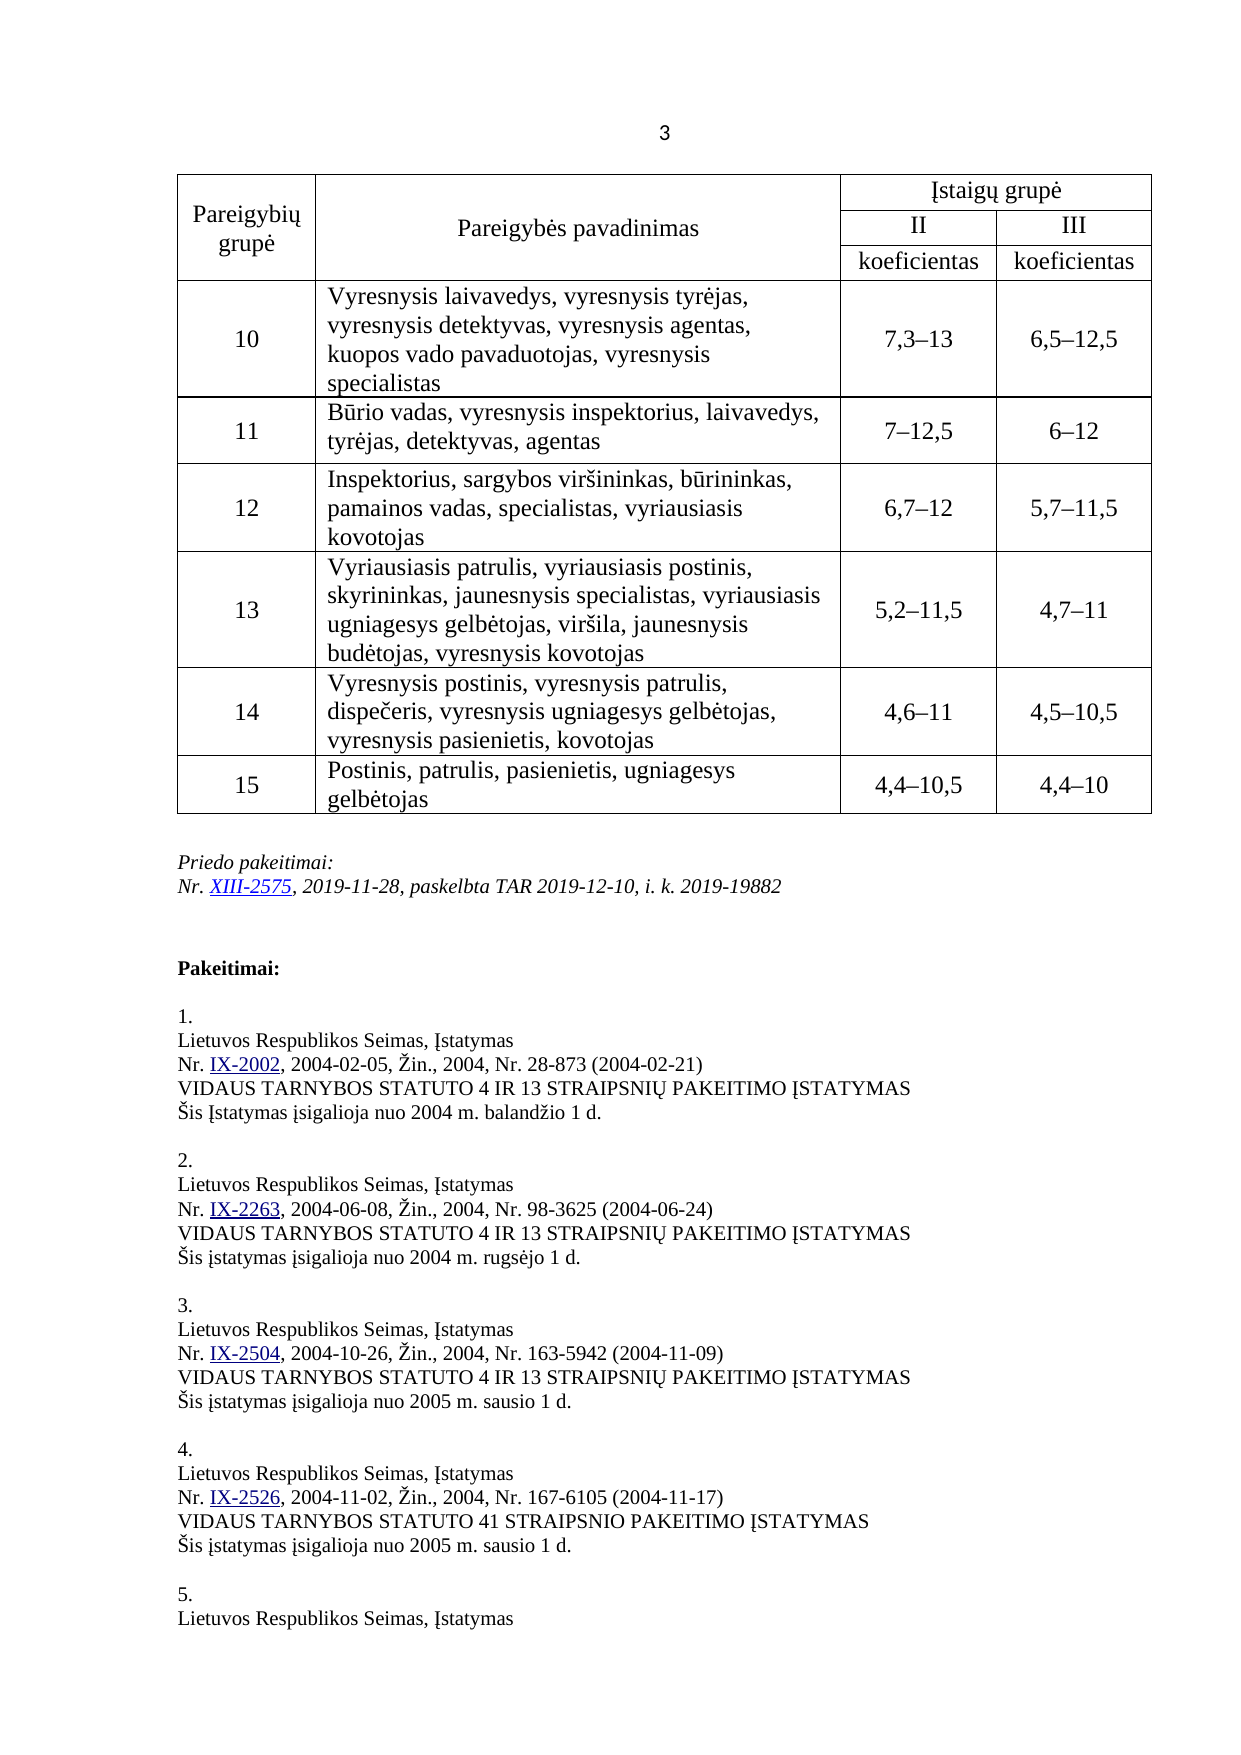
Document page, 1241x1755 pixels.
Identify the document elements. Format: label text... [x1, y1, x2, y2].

table_header Pareigybės pavadinimas [316, 175, 840, 280]
text VIDAUS TARNYBOS STATUTO 4 IR 13 STRAIPSNIŲ PAKEITIMO ĮSTATYMAS [177, 1365, 1152, 1389]
table_cell 4,4–10,5 [841, 756, 996, 813]
table_cell 6,5–12,5 [997, 281, 1151, 396]
text Lietuvos Respublikos Seimas, Įstatymas [177, 1461, 1152, 1485]
text Nr. IX-2526, 2004-11-02, Žin., 2004, Nr. 167-6105 (2004-11-17) [177, 1485, 1152, 1509]
table_cell III [997, 211, 1151, 245]
text 4. [177, 1437, 1152, 1461]
text 2. [177, 1148, 1152, 1172]
text 3. [177, 1293, 1152, 1317]
text Lietuvos Respublikos Seimas, Įstatymas [177, 1172, 1152, 1196]
table_cell Vyresnysis laivavedys, vyresnysis tyrėjas, vyresnysis detektyvas, vyresnysis agentas, kuopos vado pavaduotojas, vyresnysis specialistas [316, 281, 840, 396]
table_cell koeficientas [841, 246, 996, 280]
text Šis įstatymas įsigalioja nuo 2005 m. sausio 1 d. [177, 1389, 1152, 1413]
table_cell Postinis, patrulis, pasienietis, ugniagesys gelbėtojas [316, 756, 840, 813]
table_cell 4,7–11 [997, 552, 1151, 667]
table_cell 5,2–11,5 [841, 552, 996, 667]
table_cell 4,5–10,5 [997, 668, 1151, 754]
table_cell Vyriausiasis patrulis, vyriausiasis postinis, skyrininkas, jaunesnysis specialistas, vyriausiasis ugniagesys gelbėtojas, viršila, jaunesnysis budėtojas, vyresnysis kovotojas [316, 552, 840, 667]
table_cell 7–12,5 [841, 398, 996, 463]
text Pakeitimai: [177, 956, 1152, 980]
text Nr. IX-2504, 2004-10-26, Žin., 2004, Nr. 163-5942 (2004-11-09) [177, 1341, 1152, 1365]
table_cell 7,3–13 [841, 281, 996, 396]
text Šis įstatymas įsigalioja nuo 2005 m. sausio 1 d. [177, 1533, 1152, 1557]
text Šis įstatymas įsigalioja nuo 2004 m. rugsėjo 1 d. [177, 1244, 1152, 1269]
table_cell Vyresnysis postinis, vyresnysis patrulis, dispečeris, vyresnysis ugniagesys gelbėtojas, vyresnysis pasienietis, kovotojas [316, 668, 840, 754]
text Priedo pakeitimai: [177, 850, 1152, 874]
table_header Įstaigų grupė [841, 175, 1151, 209]
table_cell 10 [178, 281, 315, 396]
table_cell 11 [178, 398, 315, 463]
text VIDAUS TARNYBOS STATUTO 4 IR 13 STRAIPSNIŲ PAKEITIMO ĮSTATYMAS [177, 1221, 1152, 1244]
table_cell 12 [178, 464, 315, 551]
text Nr. IX-2263, 2004-06-08, Žin., 2004, Nr. 98-3625 (2004-06-24) [177, 1196, 1152, 1221]
text VIDAUS TARNYBOS STATUTO 4 IR 13 STRAIPSNIŲ PAKEITIMO ĮSTATYMAS [177, 1076, 1152, 1100]
table_cell 4,6–11 [841, 668, 996, 754]
table_cell Inspektorius, sargybos viršininkas, būrininkas, pamainos vadas, specialistas, vyriausiasis kovotojas [316, 464, 840, 551]
table_cell 14 [178, 668, 315, 754]
text 5. [177, 1581, 1152, 1606]
text Lietuvos Respublikos Seimas, Įstatymas [177, 1028, 1152, 1052]
table_cell II [841, 211, 996, 245]
text Nr. IX-2002, 2004-02-05, Žin., 2004, Nr. 28-873 (2004-02-21) [177, 1052, 1152, 1076]
text 1. [177, 1004, 1152, 1028]
text Lietuvos Respublikos Seimas, Įstatymas [177, 1317, 1152, 1341]
table_cell 6–12 [997, 398, 1151, 463]
text Nr. XIII-2575, 2019-11-28, paskelbta TAR 2019-12-10, i. k. 2019-19882 [177, 874, 1152, 898]
table_cell 6,7–12 [841, 464, 996, 551]
text Šis Įstatymas įsigalioja nuo 2004 m. balandžio 1 d. [177, 1100, 1152, 1124]
table_cell koeficientas [997, 246, 1151, 280]
table_header Pareigybių grupė [178, 175, 315, 280]
text Lietuvos Respublikos Seimas, Įstatymas [177, 1606, 1152, 1629]
table_cell 13 [178, 552, 315, 667]
table_cell 4,4–10 [997, 756, 1151, 813]
table_cell Būrio vadas, vyresnysis inspektorius, laivavedys, tyrėjas, detektyvas, agentas [316, 398, 840, 463]
table_cell 5,7–11,5 [997, 464, 1151, 551]
table_cell 15 [178, 756, 315, 813]
text VIDAUS TARNYBOS STATUTO 41 STRAIPSNIO PAKEITIMO ĮSTATYMAS [177, 1509, 1152, 1533]
